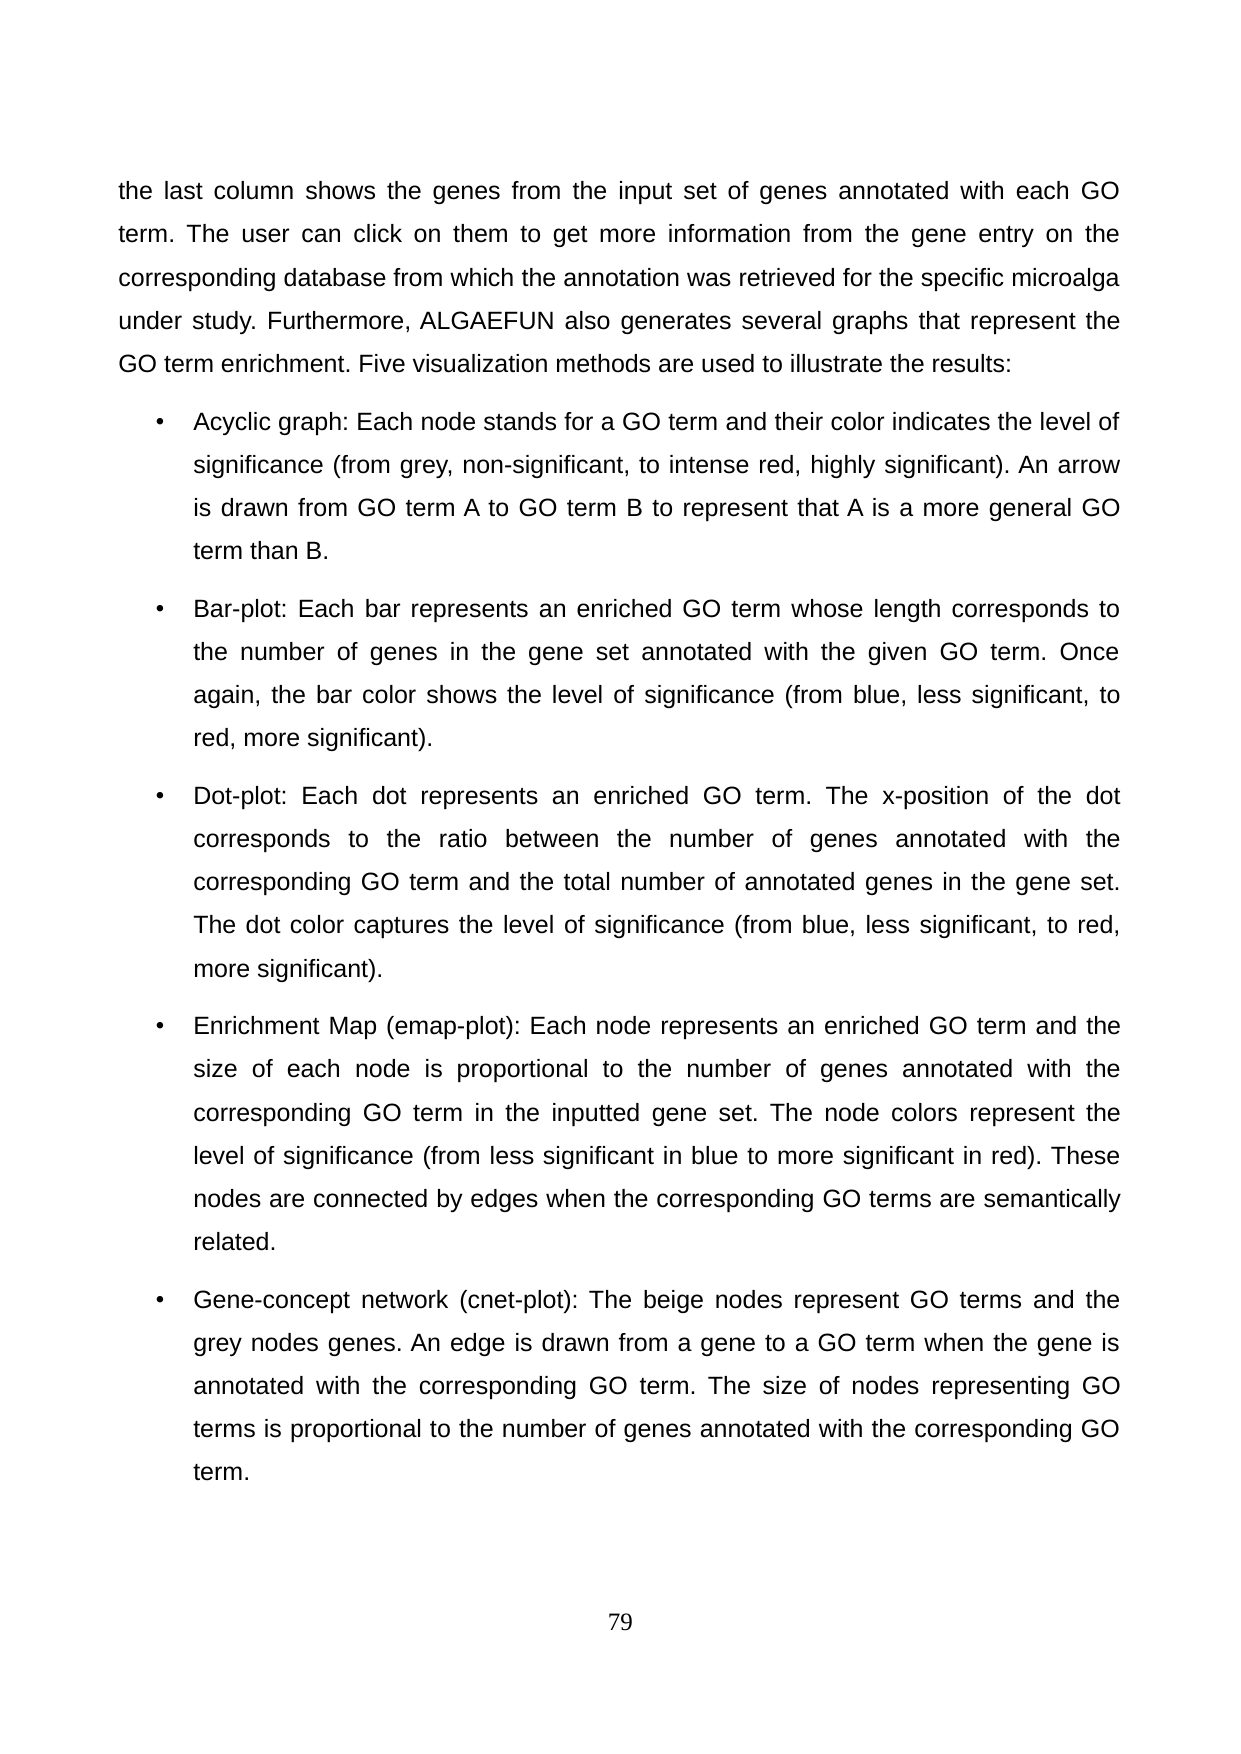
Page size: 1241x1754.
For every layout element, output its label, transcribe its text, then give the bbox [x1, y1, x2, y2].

list Dot-plot: Each dot represents an enriched GO term. The x-position of the dot corresponds to the ratio between the number of genes annotated with the corresponding GO term and the total number of annotated genes in the gene set. The dot color captures the level of significance (from blue, less significant, to red, more significant). [156, 781, 1122, 982]
list Bar-plot: Each bar represents an enriched GO term whose length corresponds to the number of genes in the gene set annotated with the given GO term. Once again, the bar color shows the level of significance (from blue, less significant, to red, more significant). [156, 594, 1122, 752]
list Enrichment Map (emap-plot): Each node represents an enriched GO term and the size of each node is proportional to the number of genes annotated with the corresponding GO term in the inputted gene set. The node colors represent the level of significance (from less significant in blue to more significant in red). These nodes are connected by edges when the corresponding GO terms are semantically related. [156, 1011, 1122, 1256]
list Gene-concept network (cnet-plot): The beige nodes represent GO terms and the grey nodes genes. An edge is drawn from a gene to a GO term when the gene is annotated with the corresponding GO term. The size of nodes representing GO terms is proportional to the number of genes annotated with the corresponding GO term. [156, 1285, 1122, 1486]
list Acyclic graph: Each node stands for a GO term and their color indicates the level of significance (from grey, non-significant, to intense red, highly significant). An arrow is drawn from GO term A to GO term B to represent that A is a more general GO term than B. [156, 407, 1122, 565]
text the last column shows the genes from the input set of genes annotated with each GO term. The user can click on them to get more information from the gene entry on the corresponding database from which the annotation was retrieved for the specific microalga under study. Furthermore, ALGAEFUN also generates several graphs that represent the GO term enrichment. Five visualization methods are used to illustrate the results: [118, 176, 1122, 378]
